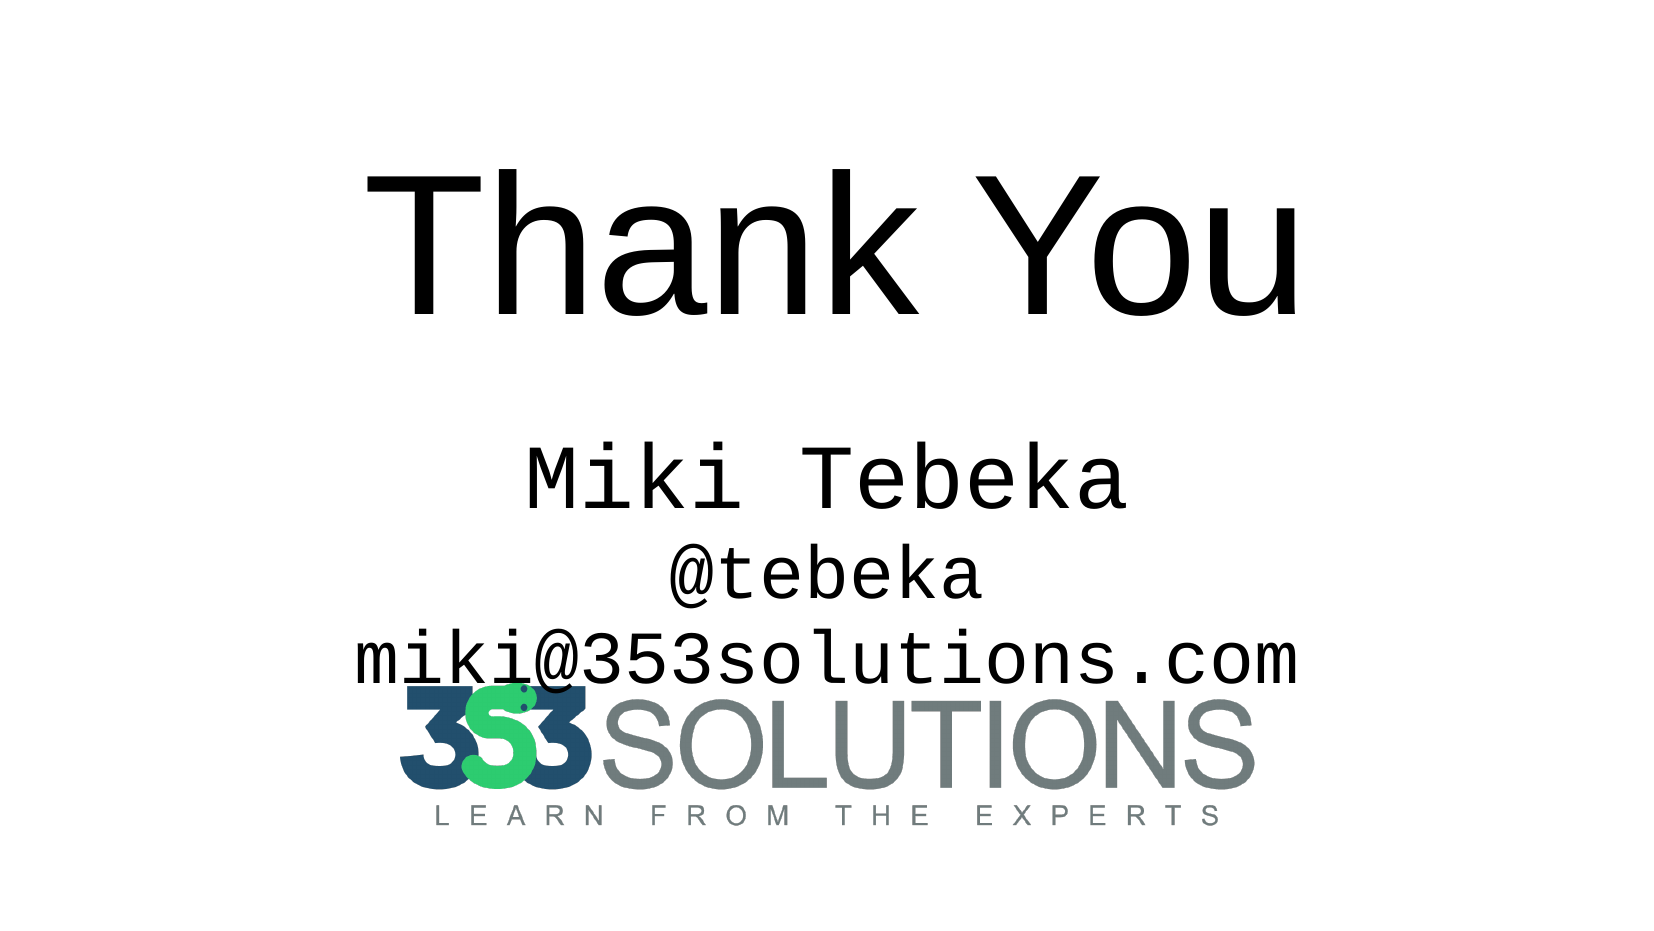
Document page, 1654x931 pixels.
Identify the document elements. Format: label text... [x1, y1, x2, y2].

picture [774, 675, 789, 679]
picture [1179, 675, 1195, 679]
picture [1224, 675, 1239, 679]
picture [390, 675, 1264, 833]
title Miki Tebeka @tebeka miki@353solutions.com [82, 472, 1571, 667]
picture [727, 675, 746, 679]
picture [999, 675, 1014, 679]
title Thank You [82, 11, 1591, 481]
picture [864, 675, 878, 679]
picture [1087, 675, 1106, 679]
